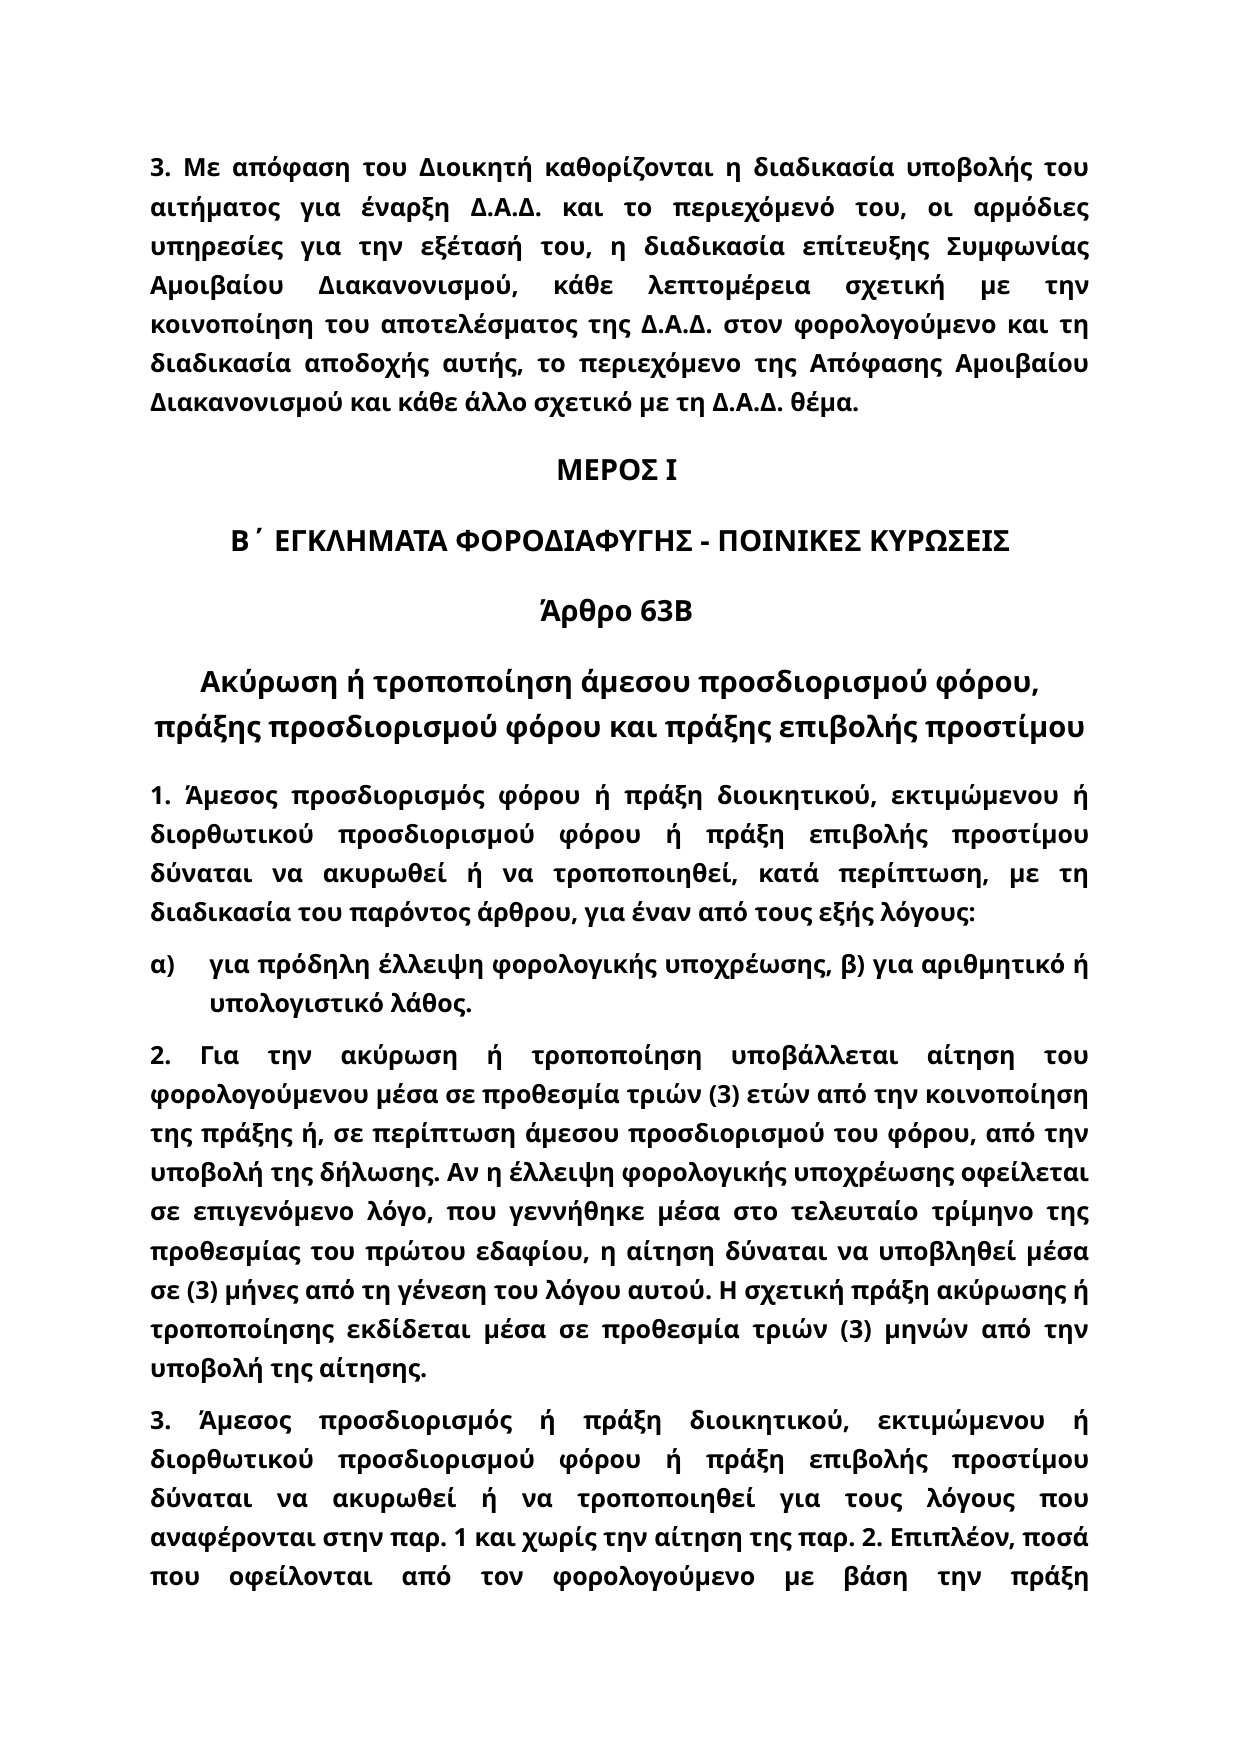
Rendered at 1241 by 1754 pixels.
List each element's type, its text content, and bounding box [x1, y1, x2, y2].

subtitle Β΄ ΕΓΚΛΗΜΑΤΑ ΦΟΡΟΔΙΑΦΥΓΗΣ - ΠΟΙΝΙΚΕΣ ΚΥΡΩΣΕΙΣ [150, 520, 1090, 559]
text 2. Για την ακύρωση ή τροποποίηση υποβάλλεται αίτηση του φορολογούμενου μέσα σε προθεσμία τριών (3) ετών από την κοινοποίηση της πράξης ή, σε περίπτωση άμεσου προσδιορισμού του φόρου, από την υποβολή της δήλωσης. Αν η έλλειψη φορολογικής υποχρέωσης οφείλεται σε επιγενόμενο λόγο, που γεννήθηκε μέσα στο τελευταίο τρίμηνο της προθεσμίας του πρώτου εδαφίου, η αίτηση δύναται να υποβληθεί μέσα σε (3) μήνες από τη γένεση του λόγου αυτού. Η σχετική πράξη ακύρωσης ή τροποποίησης εκδίδεται μέσα σε προθεσμία τριών (3) μηνών από την υποβολή της αίτησης. [150, 1037, 1090, 1385]
subtitle Ακύρωση ή τροποποίηση άμεσου προσδιορισμού φόρου, πράξης προσδιορισμού φόρου και πράξης επιβολής προστίμου [150, 661, 1090, 746]
text 1. Άμεσος προσδιορισμός φόρου ή πράξη διοικητικού, εκτιμώμενου ή διορθωτικού προσδιορισμού φόρου ή πράξη επιβολής προστίμου δύναται να ακυρωθεί ή να τροποποιηθεί, κατά περίπτωση, με τη διαδικασία του παρόντος άρθρου, για έναν από τους εξής λόγους: [150, 777, 1090, 929]
subtitle ΜΕΡΟΣ Ι [150, 449, 1090, 489]
text 3. Με απόφαση του Διοικητή καθορίζονται η διαδικασία υποβολής του αιτήματος για έναρξη Δ.Α.Δ. και το περιεχόμενό του, οι αρμόδιες υπηρεσίες για την εξέτασή του, η διαδικασία επίτευξης Συμφωνίας Αμοιβαίου Διακανονισμού, κάθε λεπτομέρεια σχετική με την κοινοποίηση του αποτελέσματος της Δ.Α.Δ. στον φορολογούμενο και τη διαδικασία αποδοχής αυτής, το περιεχόμενο της Απόφασης Αμοιβαίου Διακανονισμού και κάθε άλλο σχετικό με τη Δ.Α.Δ. θέμα. [150, 150, 1090, 419]
subtitle Άρθρο 63Β [150, 590, 1090, 630]
text 3. Άμεσος προσδιορισμός ή πράξη διοικητικού, εκτιμώμενου ή διορθωτικού προσδιορισμού φόρου ή πράξη επιβολής προστίμου δύναται να ακυρωθεί ή να τροποποιηθεί για τους λόγους που αναφέρονται στην παρ. 1 και χωρίς την αίτηση της παρ. 2. Επιπλέον, ποσά που οφείλονται από τον φορολογούμενο με βάση την πράξη [150, 1402, 1090, 1593]
list α) για πρόδηλη έλλειψη φορολογικής υποχρέωσης, β) για αριθμητικό ή υπολογιστικό λάθος. [150, 946, 1090, 1020]
